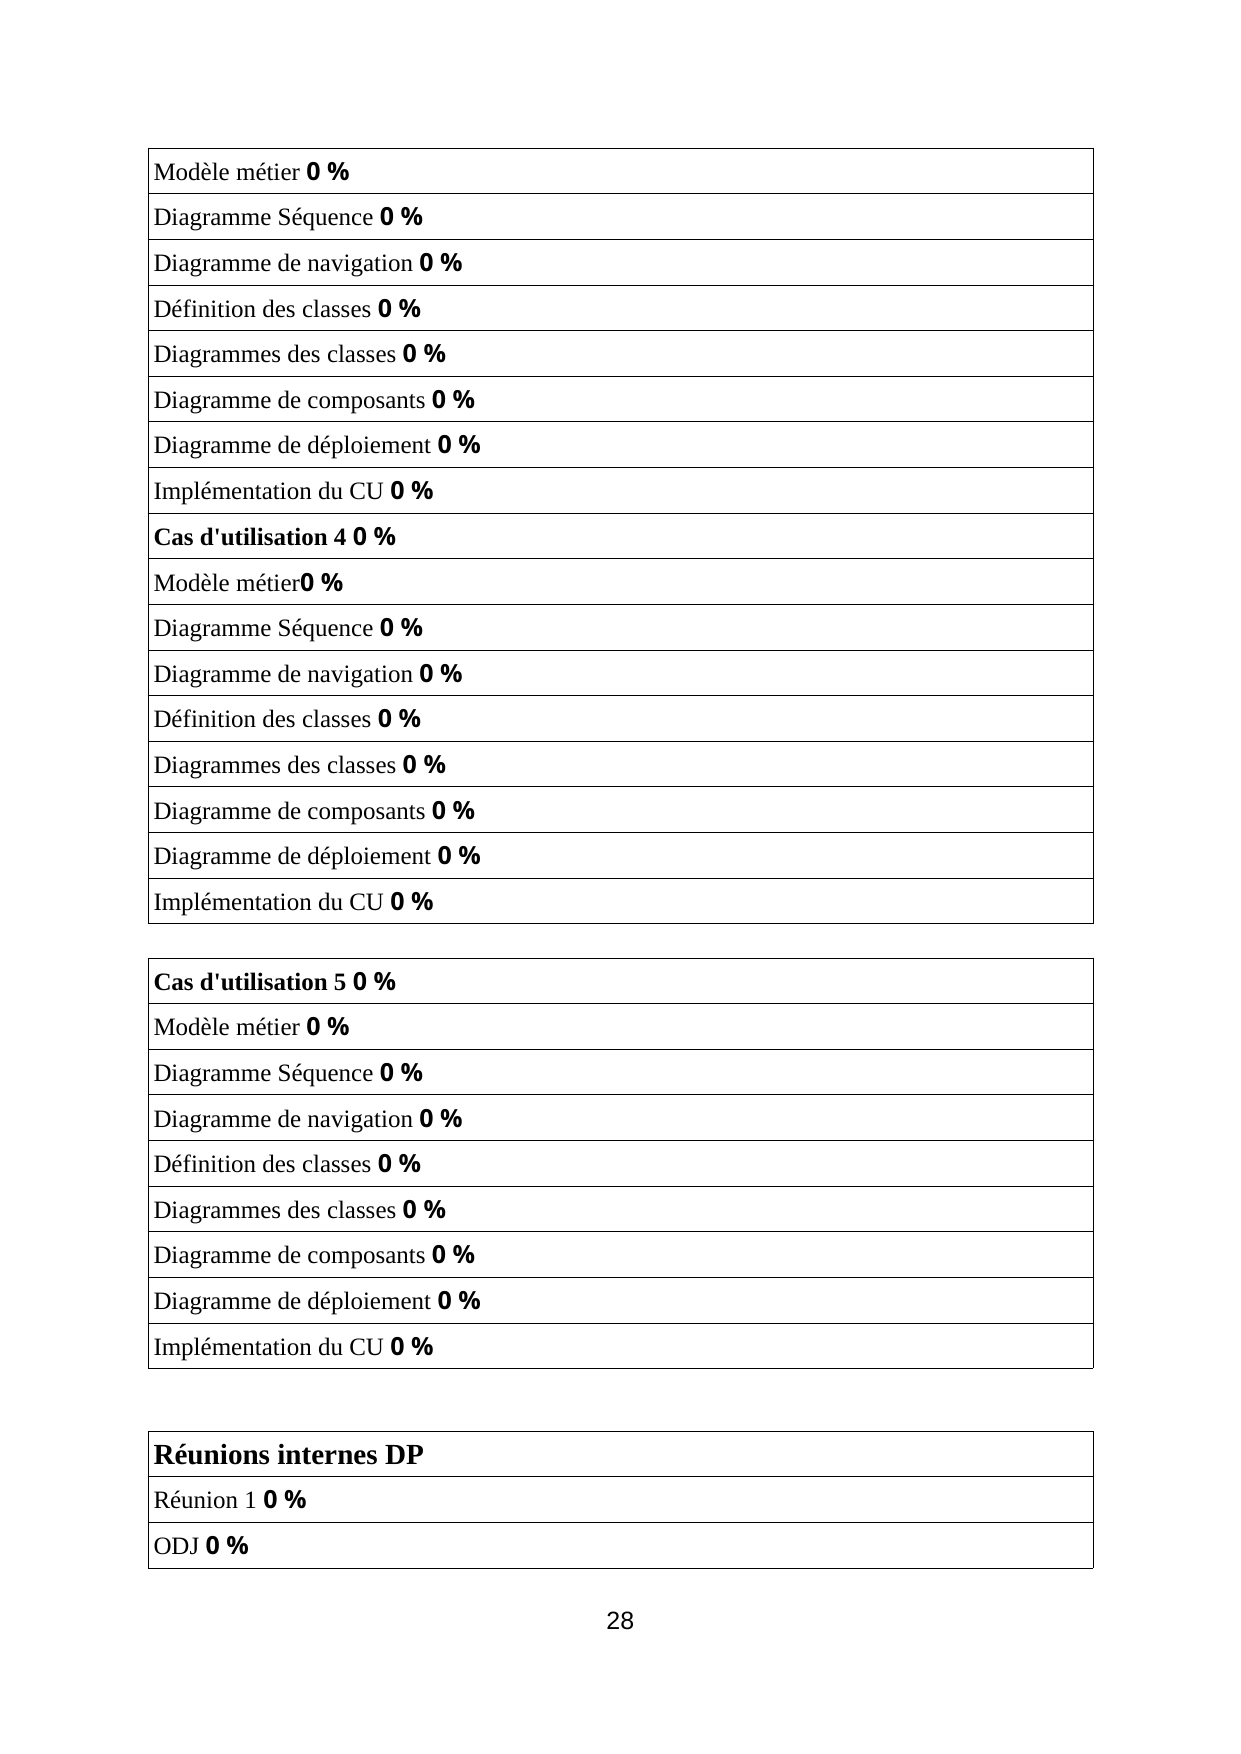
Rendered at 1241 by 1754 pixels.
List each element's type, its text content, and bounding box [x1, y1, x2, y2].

table_header Cas d'utilisation 4 0 % [149, 514, 1093, 558]
table_cell Définition des classes 0 % [149, 696, 1093, 741]
table_cell Diagramme Séquence 0 % [149, 1050, 1093, 1094]
table_cell Implémentation du CU 0 % [149, 879, 1093, 923]
table_cell Diagrammes des classes 0 % [149, 742, 1093, 786]
table_cell Diagramme de déploiement 0 % [149, 833, 1093, 878]
table_cell Diagramme de déploiement 0 % [149, 422, 1093, 467]
table_cell ODJ 0 % [149, 1523, 1093, 1567]
table_cell Diagrammes des classes 0 % [149, 1187, 1093, 1231]
table_cell Diagramme Séquence 0 % [149, 194, 1093, 239]
table_cell Modèle métier 0 % [149, 149, 1093, 193]
table_header Réunions internes DP [149, 1432, 1093, 1476]
table_cell Diagramme de navigation 0 % [149, 240, 1093, 284]
table_cell Diagramme de déploiement 0 % [149, 1278, 1093, 1322]
table_cell Modèle métier 0 % [149, 1004, 1093, 1049]
table_cell Diagramme de composants 0 % [149, 377, 1093, 421]
table_header Réunion 1 0 % [149, 1477, 1093, 1522]
table_cell Diagramme de navigation 0 % [149, 1095, 1093, 1140]
table_cell Définition des classes 0 % [149, 286, 1093, 330]
table_cell Diagramme Séquence 0 % [149, 605, 1093, 649]
table_cell Implémentation du CU 0 % [149, 468, 1093, 513]
table_cell Diagrammes des classes 0 % [149, 331, 1093, 376]
table_cell Définition des classes 0 % [149, 1141, 1093, 1186]
table_cell Modèle métier0 % [149, 559, 1093, 604]
table_header Cas d'utilisation 5 0 % [149, 959, 1093, 1003]
table_cell Diagramme de composants 0 % [149, 1232, 1093, 1277]
table_cell Diagramme de navigation 0 % [149, 651, 1093, 695]
table_cell Implémentation du CU 0 % [149, 1324, 1093, 1368]
table_cell Diagramme de composants 0 % [149, 787, 1093, 832]
